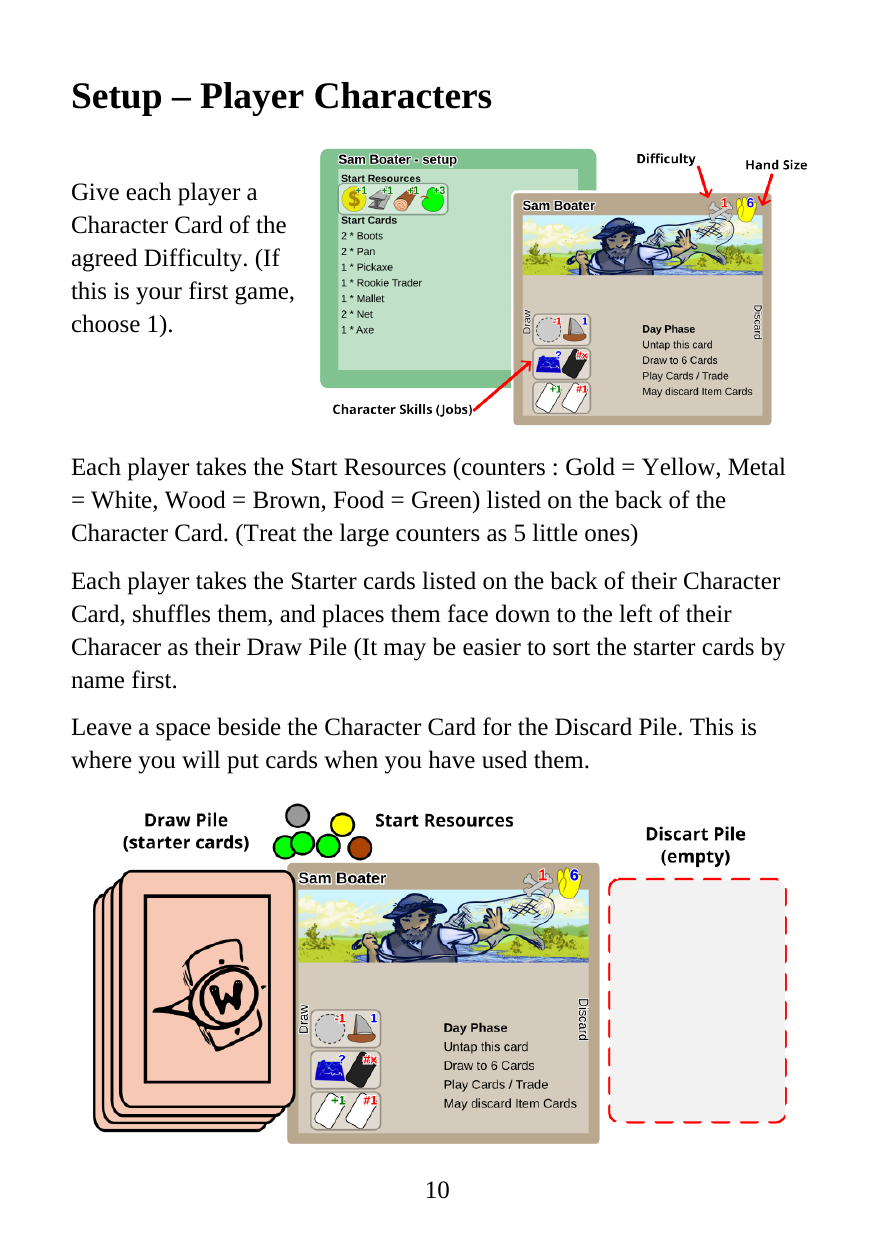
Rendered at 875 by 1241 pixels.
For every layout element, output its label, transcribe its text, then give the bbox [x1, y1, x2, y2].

picture [73, 791, 806, 1159]
text Give each player a Character Card of the agreed Difficulty. (If this is your first game, choose 1). [71, 177, 298, 338]
picture [298, 134, 825, 438]
subtitle Setup – Player Characters [71, 74, 803, 117]
text Each player takes the Starter cards listed on the back of their Character Card, shuffles them, and places them face down to the left of their Characer as their Draw Pile (It may be easier to sort the starter cards by name first. [71, 566, 803, 693]
text Leave a space beside the Character Card for the Discard Pile. This is where you will put cards when you have used them. [71, 712, 803, 774]
text Each player takes the Start Resources (counters : Gold = Yellow, Metal = White, Wood = Brown, Food = Green) listed on the back of the Character Card. (Treat the large counters as 5 little ones) [71, 452, 803, 547]
